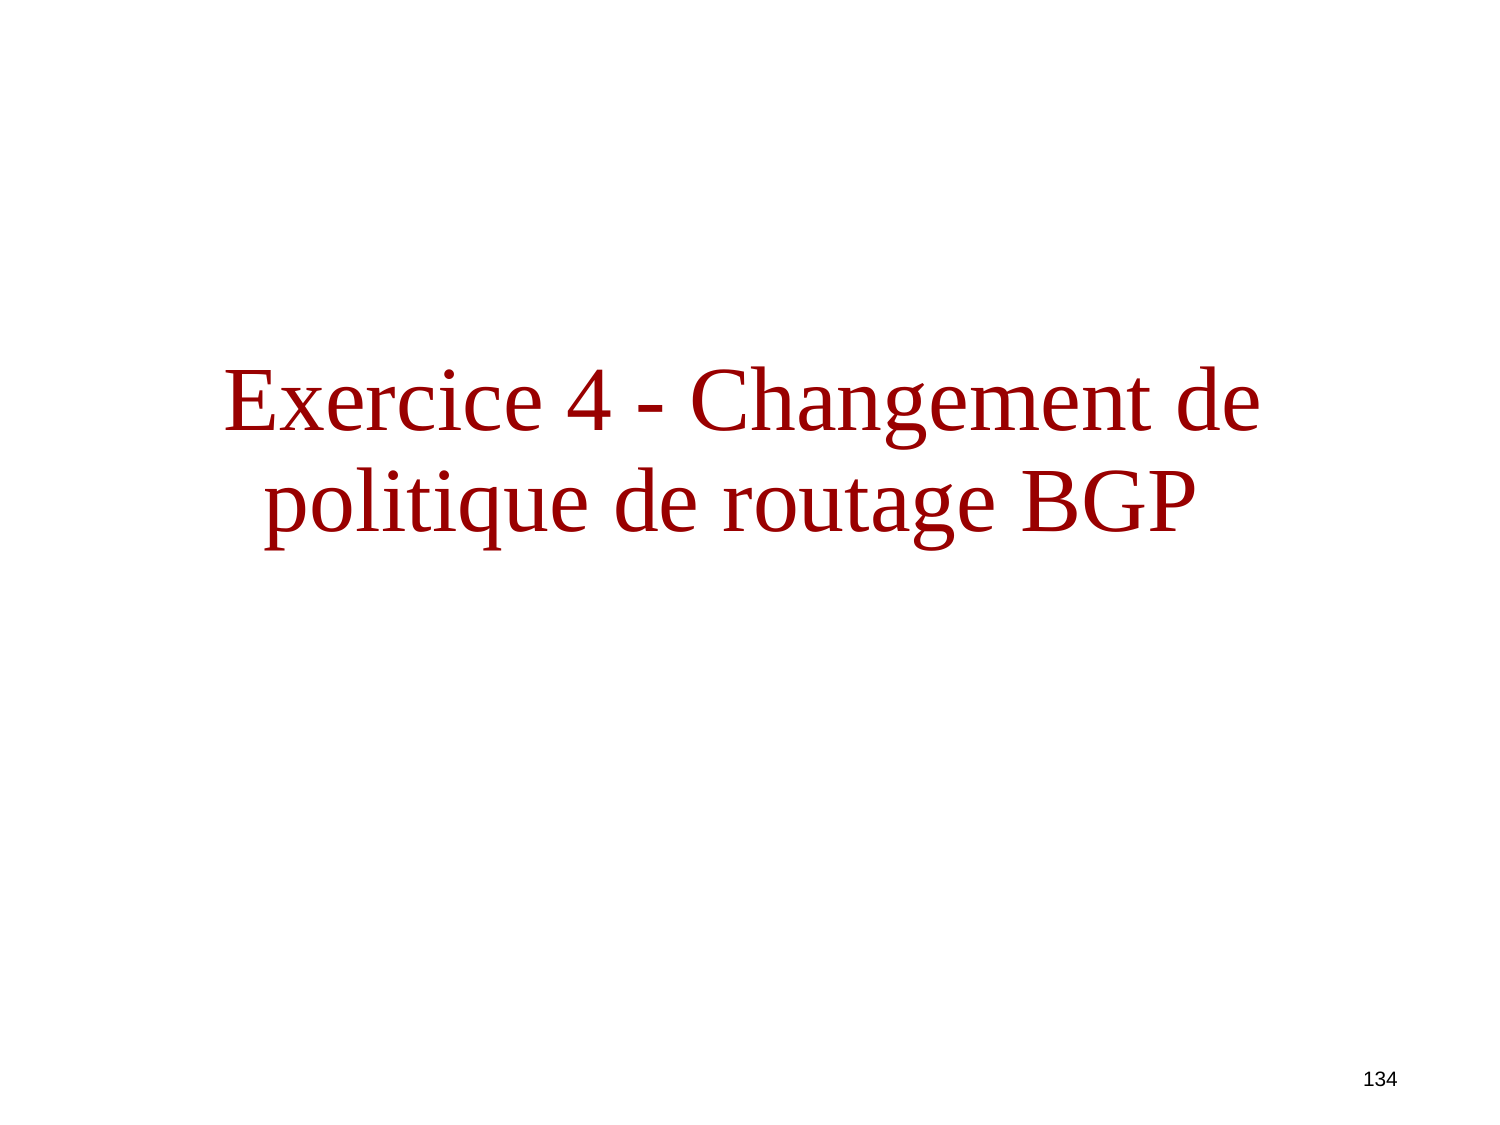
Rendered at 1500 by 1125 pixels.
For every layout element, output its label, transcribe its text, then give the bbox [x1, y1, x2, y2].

title Exercice 4 - Changement de politique de routage BGP [62, 200, 1426, 701]
